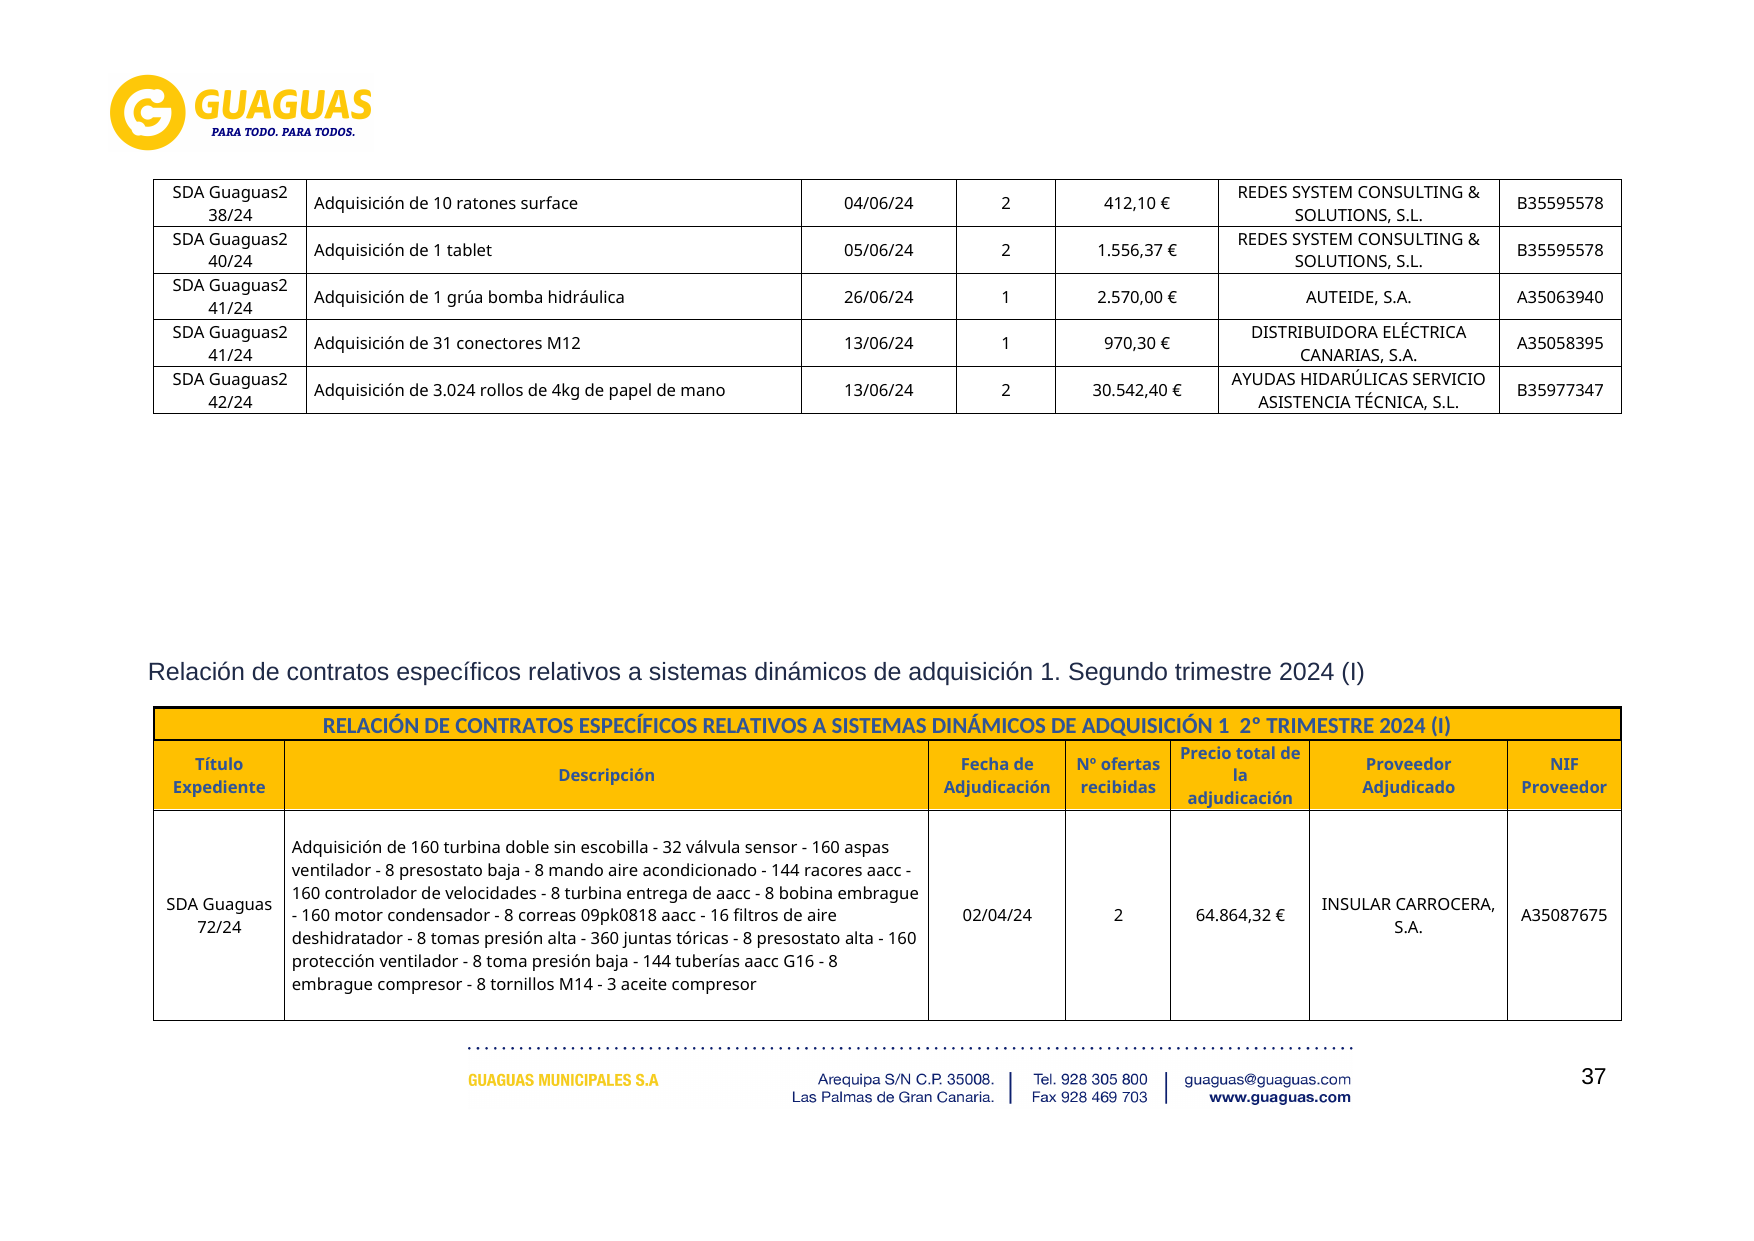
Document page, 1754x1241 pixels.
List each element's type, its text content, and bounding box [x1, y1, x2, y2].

picture [107, 73, 374, 152]
table_cell NIF Proveedor [1508, 741, 1621, 809]
table_cell 13/06/24 [802, 320, 956, 366]
table_cell B35977347 [1500, 367, 1621, 413]
table_cell A35063940 [1500, 274, 1621, 319]
table_cell 2 [1066, 811, 1170, 1020]
table_cell Nº ofertas recibidas [1066, 741, 1170, 809]
table_cell Adquisición de 31 conectores M12 [307, 320, 801, 366]
table_header RELACIÓN DE CONTRATOS ESPECÍFICOS RELATIVOS A SISTEMAS DINÁMICOS DE ADQUISICIÓN 1 2º TRIMESTRE 2024 (I) [155, 709, 1620, 739]
table_cell B35595578 [1500, 180, 1621, 226]
table_cell REDES SYSTEM CONSULTING & SOLUTIONS, S.L. [1219, 227, 1499, 273]
table_cell SDA Guaguas2 41/24 [154, 320, 306, 366]
table_cell 04/06/24 [802, 180, 956, 226]
table_cell Título Expediente [154, 741, 284, 809]
table_cell 412,10 € [1056, 180, 1218, 226]
text Relación de contratos específicos relativos a sistemas dinámicos de adquisición 1. Segundo trimestre 2024 (I) [148, 657, 1606, 686]
table_cell DISTRIBUIDORA ELÉCTRICA CANARIAS, S.A. [1219, 320, 1499, 366]
table_cell 02/04/24 [929, 811, 1065, 1020]
table_cell INSULAR CARROCERA, S.A. [1310, 811, 1507, 1020]
table_cell Adquisición de 3.024 rollos de 4kg de papel de mano [307, 367, 801, 413]
table_cell AUTEIDE, S.A. [1219, 274, 1499, 319]
table_cell 2 [957, 180, 1055, 226]
table_cell Adquisición de 160 turbina doble sin escobilla - 32 válvula sensor - 160 aspas ventilador - 8 presostato baja - 8 mando aire acondicionado - 144 racores aacc - 160 controlador de velocidades - 8 turbina entrega de aacc - 8 bobina embrague - 160 motor condensador - 8 correas 09pk0818 aacc - 16 filtros de aire deshidratador - 8 tomas presión alta - 360 juntas tóricas - 8 presostato alta - 160 protección ventilador - 8 toma presión baja - 144 tuberías aacc G16 - 8 embrague compresor - 8 tornillos M14 - 3 aceite compresor [285, 811, 928, 1020]
table_cell 26/06/24 [802, 274, 956, 319]
table_cell SDA Guaguas2 38/24 [154, 180, 306, 226]
table_cell 2.570,00 € [1056, 274, 1218, 319]
table_cell A35087675 [1508, 811, 1621, 1020]
table_cell 970,30 € [1056, 320, 1218, 366]
table_cell Descripción [285, 741, 928, 809]
table_cell SDA Guaguas 72/24 [154, 811, 284, 1020]
table_cell AYUDAS HIDARÚLICAS SERVICIO ASISTENCIA TÉCNICA, S.L. [1219, 367, 1499, 413]
table_cell SDA Guaguas2 42/24 [154, 367, 306, 413]
table_cell 05/06/24 [802, 227, 956, 273]
table_cell 64.864,32 € [1171, 811, 1309, 1020]
table_cell Fecha de Adjudicación [929, 741, 1065, 809]
table_cell 1 [957, 274, 1055, 319]
table_cell SDA Guaguas2 41/24 [154, 274, 306, 319]
table_cell SDA Guaguas2 40/24 [154, 227, 306, 273]
table_cell Precio total de la adjudicación [1171, 741, 1309, 809]
table_cell Adquisición de 1 grúa bomba hidráulica [307, 274, 801, 319]
table_cell 2 [957, 227, 1055, 273]
table_cell 1 [957, 320, 1055, 366]
table_cell REDES SYSTEM CONSULTING & SOLUTIONS, S.L. [1219, 180, 1499, 226]
table_cell B35595578 [1500, 227, 1621, 273]
table_cell 1.556,37 € [1056, 227, 1218, 273]
table_cell Proveedor Adjudicado [1310, 741, 1507, 809]
table_cell 30.542,40 € [1056, 367, 1218, 413]
table_cell 2 [957, 367, 1055, 413]
table_cell Adquisición de 10 ratones surface [307, 180, 801, 226]
table_cell Adquisición de 1 tablet [307, 227, 801, 273]
table_cell 13/06/24 [802, 367, 956, 413]
table_cell A35058395 [1500, 320, 1621, 366]
picture [467, 1047, 1353, 1109]
